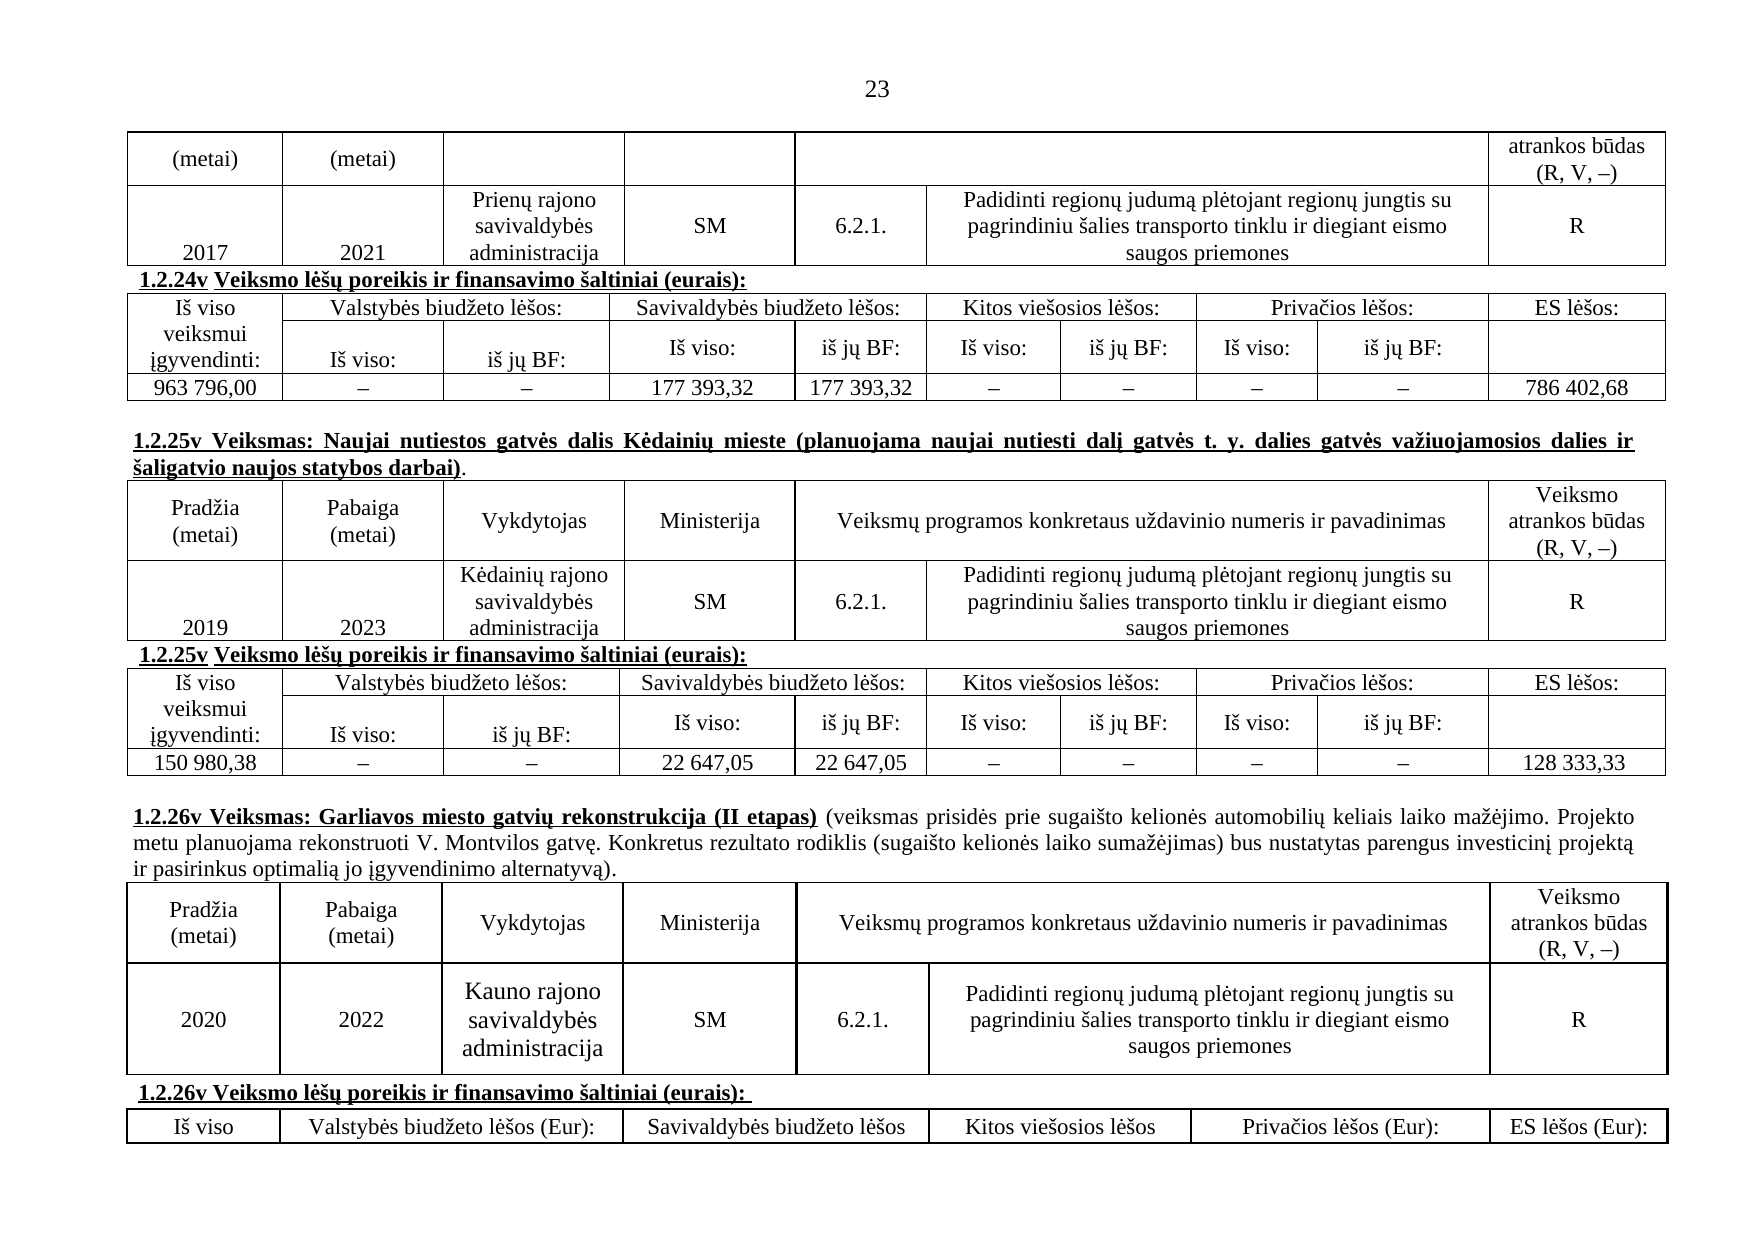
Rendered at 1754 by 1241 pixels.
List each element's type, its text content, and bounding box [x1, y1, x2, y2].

table_header (metai) [283, 133, 443, 185]
table_header Veiksmų programos konkretaus uždavinio numeris ir pavadinimas [798, 883, 1489, 962]
table_cell iš jų BF: [1318, 321, 1488, 373]
table_cell – [1197, 749, 1317, 775]
table_header Vykdytojas [444, 481, 624, 560]
table_cell iš jų BF: [796, 696, 926, 748]
table_cell iš jų BF: [1061, 696, 1196, 748]
table_cell R [1489, 561, 1665, 640]
table_cell 1.2.24v Veiksmo lėšų poreikis ir finansavimo šaltiniai (eurais): [128, 266, 1665, 293]
table_cell 6.2.1. [798, 964, 928, 1074]
table_header Pabaiga (metai) [281, 883, 441, 962]
table_cell – [1061, 374, 1196, 400]
table_cell iš jų BF: [1318, 696, 1488, 748]
table_cell Iš viso: [620, 696, 794, 748]
table_cell Kitos viešosios lėšos [930, 1110, 1190, 1142]
table_cell 2023 [283, 561, 443, 640]
table_cell Privačios lėšos: [1197, 669, 1488, 695]
table_cell SM [625, 186, 794, 265]
table_cell Savivaldybės biudžeto lėšos [624, 1110, 928, 1142]
table_cell 2020 [128, 964, 279, 1074]
table_cell SM [624, 964, 795, 1074]
table_cell 22 647,05 [796, 749, 926, 775]
table_cell Savivaldybės biudžeto lėšos: [620, 669, 926, 695]
text 1.2.26v Veiksmas: Garliavos miesto gatvių rekonstrukcija (II etapas) (veiksmas prisidės prie sugaišto kelionės automobilių keliais laiko mažėjimo. Projekto metu planuojama rekonstruoti V. Montvilos gatvę. Konkretus rezultato rodiklis (sugaišto kelionės laiko sumažėjimas) bus nustatytas parengus investicinį projektą ir pasirinkus optimalią jo įgyvendinimo alternatyvą). [133, 803, 1636, 882]
table_cell 177 393,32 [610, 374, 794, 400]
table_cell – [1318, 749, 1488, 775]
table_cell Valstybės biudžeto lėšos: [283, 669, 619, 695]
table_cell Iš viso: [1197, 321, 1317, 373]
table_cell 1.2.25v Veiksmo lėšų poreikis ir finansavimo šaltiniai (eurais): [128, 641, 1665, 668]
table_cell Valstybės biudžeto lėšos (Eur): [281, 1110, 622, 1142]
table_cell Kitos viešosios lėšos: [927, 294, 1196, 320]
table_cell 963 796,00 [128, 374, 282, 400]
table_header [625, 133, 794, 185]
table_cell Iš viso: [1197, 696, 1317, 748]
table_cell 6.2.1. [796, 561, 926, 640]
table_cell Iš viso veiksmui įgyvendinti: [128, 294, 282, 373]
table_cell – [283, 374, 443, 400]
table_header Veiksmo atrankos būdas (R, V, –) [1491, 883, 1666, 962]
table_cell R [1489, 186, 1665, 265]
table_cell – [283, 749, 443, 775]
table_cell Kėdainių rajono savivaldybės administracija [444, 561, 624, 640]
table_header Ministerija [625, 481, 794, 560]
table_cell [1489, 321, 1665, 373]
table_cell Privačios lėšos: [1197, 294, 1488, 320]
table_header atrankos būdas (R, V, –) [1489, 133, 1665, 185]
table_cell – [1061, 749, 1196, 775]
table_cell ES lėšos: [1489, 294, 1665, 320]
table_header Vykdytojas [443, 883, 622, 962]
table_cell iš jų BF: [444, 321, 609, 373]
table_cell ES lėšos: [1489, 669, 1665, 695]
table_cell Iš viso [128, 1110, 279, 1142]
table_cell – [1197, 374, 1317, 400]
table_header Pabaiga (metai) [283, 481, 443, 560]
table_cell ES lėšos (Eur): [1491, 1110, 1666, 1142]
table_cell Padidinti regionų judumą plėtojant regionų jungtis su pagrindiniu šalies transporto tinklu ir diegiant eismo saugos priemones [927, 561, 1488, 640]
table_header Pradžia (metai) [128, 883, 279, 962]
table_cell R [1491, 964, 1666, 1074]
table_cell 2021 [283, 186, 443, 265]
table_header Pradžia (metai) [128, 481, 282, 560]
text 1.2.25v Veiksmas: Naujai nutiestos gatvės dalis Kėdainių mieste (planuojama naujai nutiesti dalį gatvės t. y. dalies gatvės važiuojamosios dalies ir šaligatvio naujos statybos darbai). [133, 427, 1636, 480]
table_cell Savivaldybės biudžeto lėšos: [610, 294, 926, 320]
table_header [796, 133, 1488, 185]
table_cell 6.2.1. [796, 186, 926, 265]
table_cell Padidinti regionų judumą plėtojant regionų jungtis su pagrindiniu šalies transporto tinklu ir diegiant eismo saugos priemones [927, 186, 1488, 265]
table_cell [1489, 696, 1665, 748]
table_cell 150 980,38 [128, 749, 282, 775]
table_header (metai) [128, 133, 282, 185]
table_cell Kauno rajono savivaldybės administracija [443, 964, 622, 1074]
table_cell – [927, 749, 1060, 775]
table_cell 2017 [128, 186, 282, 265]
table_cell Iš viso: [283, 321, 443, 373]
table_cell 2019 [128, 561, 282, 640]
table_cell – [1318, 374, 1488, 400]
table_header Veiksmų programos konkretaus uždavinio numeris ir pavadinimas [796, 481, 1488, 560]
table_cell Iš viso: [927, 696, 1060, 748]
table_cell Kitos viešosios lėšos: [927, 669, 1196, 695]
table_cell 22 647,05 [620, 749, 794, 775]
table_header Veiksmo atrankos būdas (R, V, –) [1489, 481, 1665, 560]
table_cell – [927, 374, 1060, 400]
table_cell 128 333,33 [1489, 749, 1665, 775]
table_cell Iš viso: [927, 321, 1060, 373]
table_cell SM [625, 561, 794, 640]
table_header [444, 133, 624, 185]
table_cell 1.2.26v Veiksmo lėšų poreikis ir finansavimo šaltiniai (eurais): [127, 1075, 1667, 1108]
table_cell Padidinti regionų judumą plėtojant regionų jungtis su pagrindiniu šalies transporto tinklu ir diegiant eismo saugos priemones [930, 964, 1489, 1074]
table_cell 2022 [281, 964, 441, 1074]
table_cell iš jų BF: [444, 696, 619, 748]
table_cell iš jų BF: [796, 321, 926, 373]
table_cell Iš viso veiksmui įgyvendinti: [128, 669, 282, 748]
table_cell Iš viso: [283, 696, 443, 748]
table_cell – [444, 374, 609, 400]
table_cell Prienų rajono savivaldybės administracija [444, 186, 624, 265]
table_cell Iš viso: [610, 321, 794, 373]
table_cell 786 402,68 [1489, 374, 1665, 400]
table_cell iš jų BF: [1061, 321, 1196, 373]
table_cell Valstybės biudžeto lėšos: [283, 294, 609, 320]
table_cell 177 393,32 [796, 374, 926, 400]
table_cell Privačios lėšos (Eur): [1192, 1110, 1489, 1142]
table_header Ministerija [624, 883, 795, 962]
table_cell – [444, 749, 619, 775]
